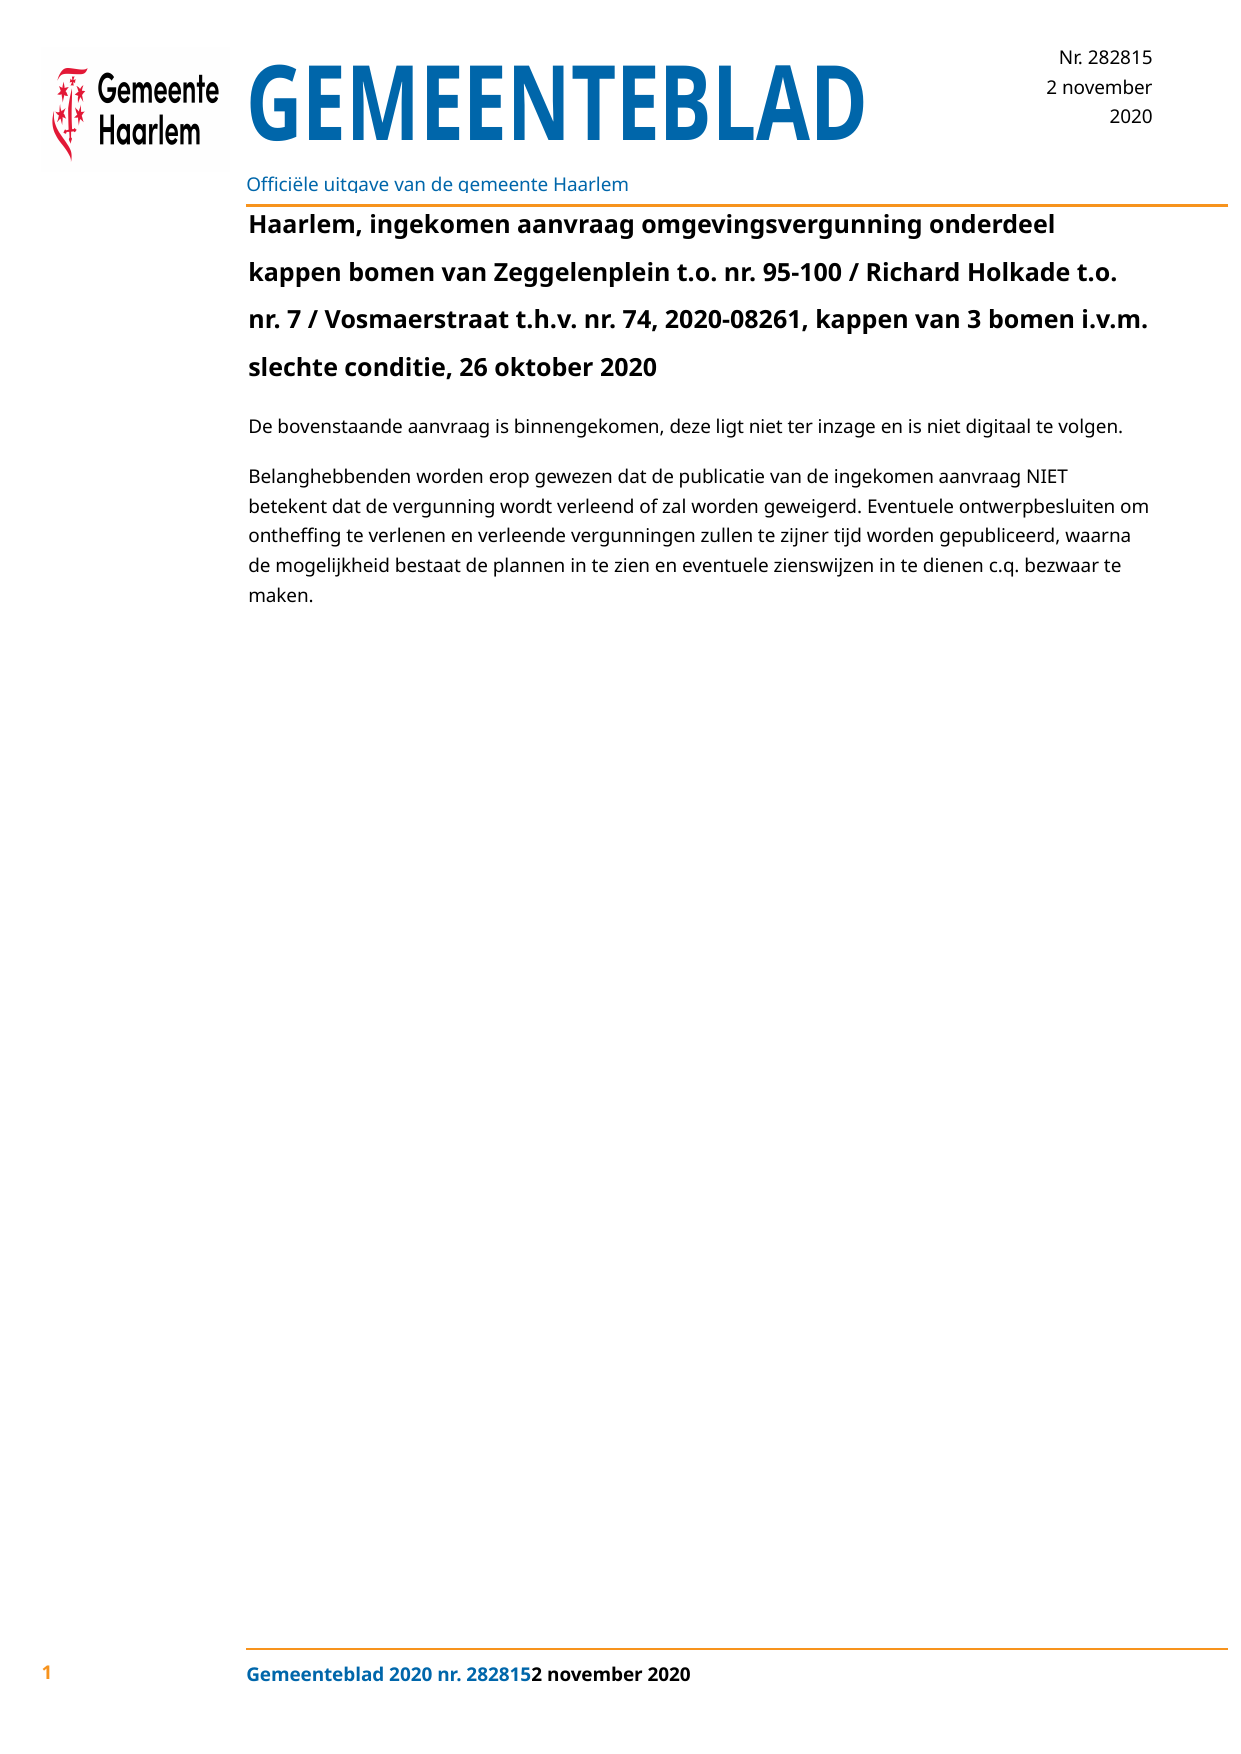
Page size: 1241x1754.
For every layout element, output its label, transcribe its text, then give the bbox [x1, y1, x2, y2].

text De bovenstaande aanvraag is binnengekomen, deze ligt niet ter inzage en is niet digitaal te volgen. [248, 413, 1152, 439]
picture [41, 47, 231, 172]
text Belanghebbenden worden erop gewezen dat de publicatie van de ingekomen aanvraag NIET betekent dat de vergunning wordt verleend of zal worden geweigerd. Eventuele ontwerpbesluiten om ontheffing te verlenen en verleende vergunningen zullen te zijner tijd worden gepubliceerd, waarna de mogelijkheid bestaat de plannen in te zien en eventuele zienswijzen in te dienen c.q. bezwaar te maken. [248, 463, 1152, 608]
text Haarlem, ingekomen aanvraag omgevingsvergunning onderdeel kappen bomen van Zeggelenplein t.o. nr. 95-100 / Richard Holkade t.o. nr. 7 / Vosmaerstraat t.h.v. nr. 74, 2020-08261, kappen van 3 bomen i.v.m. slechte conditie, 26 oktober 2020 [248, 207, 1152, 384]
